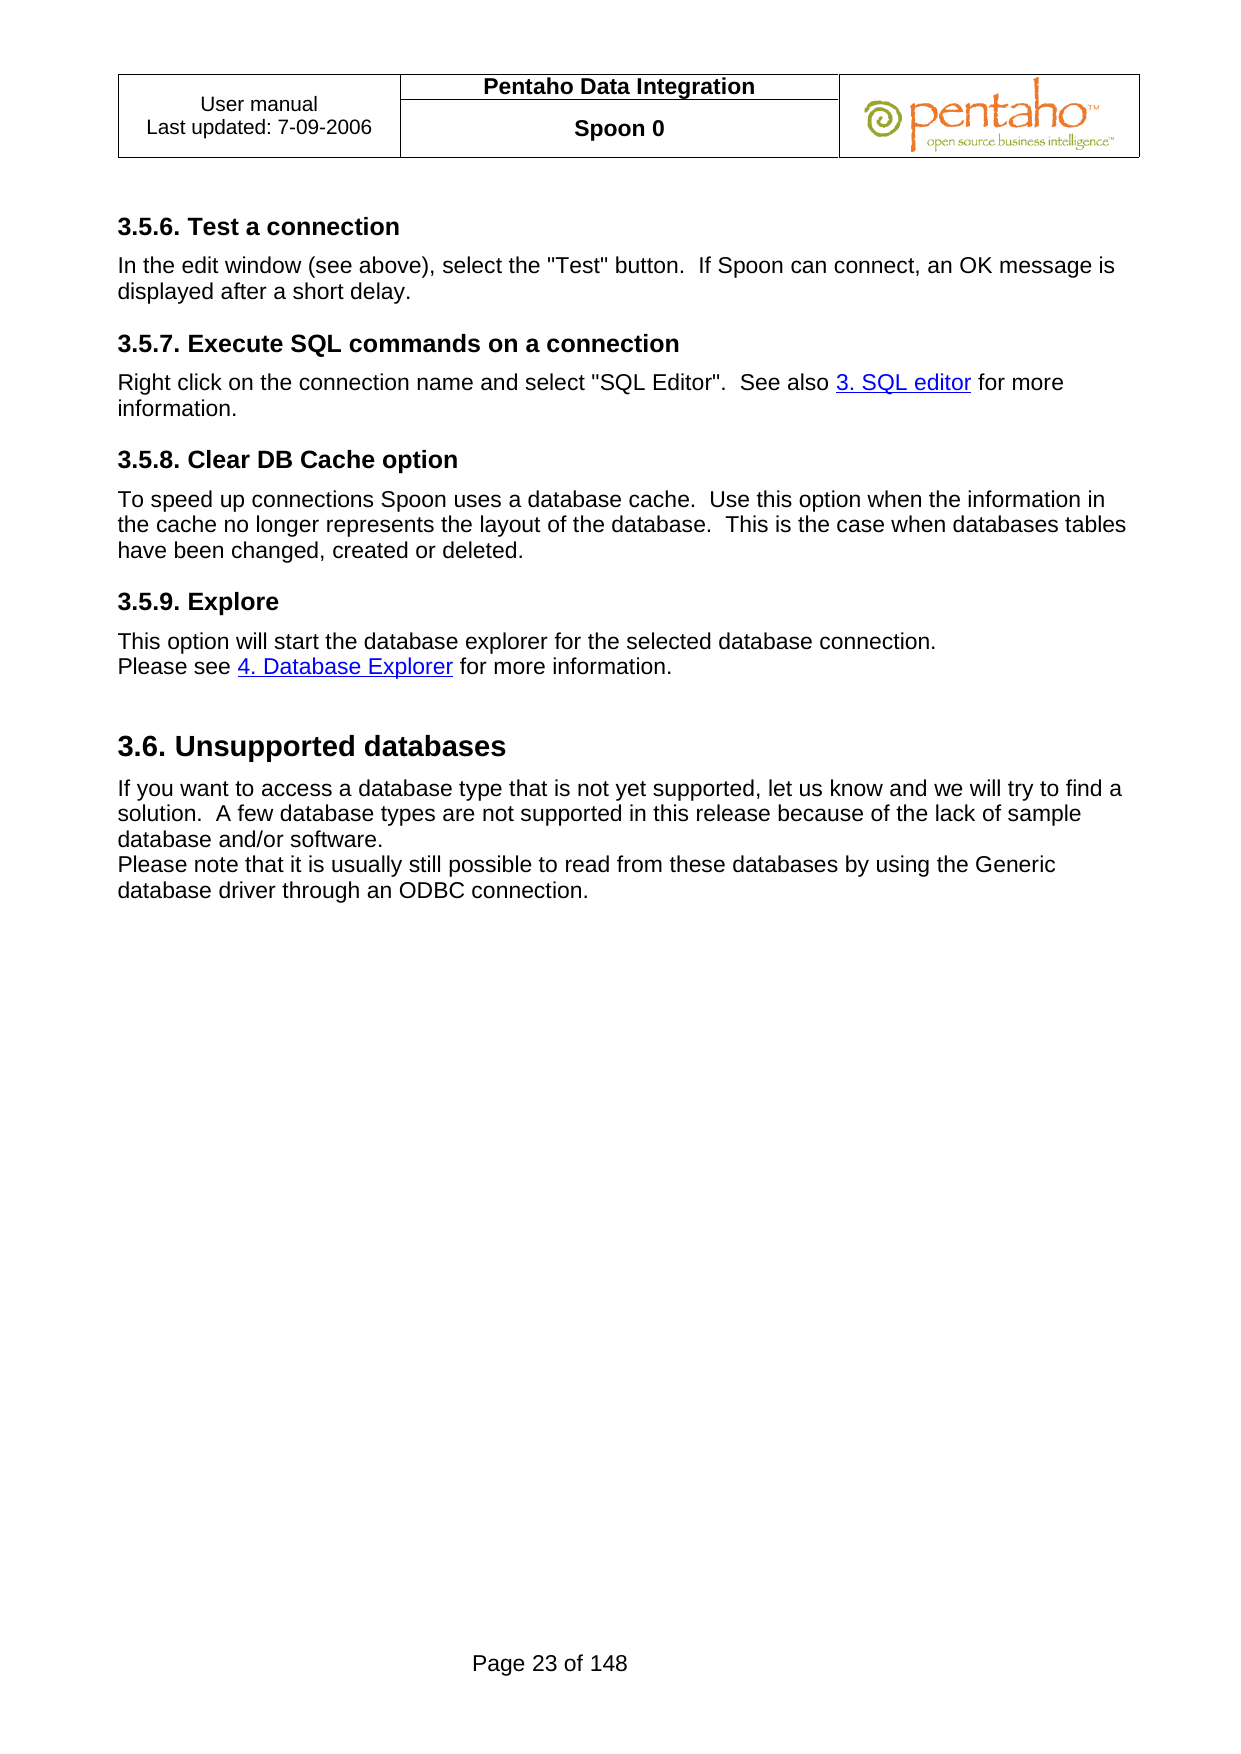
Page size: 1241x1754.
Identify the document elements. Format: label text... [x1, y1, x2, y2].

text To speed up connections Spoon uses a database cache. Use this option when the information in the cache no longer represents the layout of the database. This is the case when databases tables have been changed, created or deleted. [117, 486, 1137, 563]
text Please see 4. Database Explorer for more information. [117, 654, 1137, 679]
text Please note that it is usually still possible to read from these databases by using the Generic database driver through an ODBC connection. [117, 852, 1137, 903]
text If you want to access a database type that is not yet supported, let us know and we will try to find a solution. A few database types are not supported in this release because of the lack of sample database and/or software. [117, 775, 1137, 852]
subtitle Unsupported databases [117, 730, 1137, 763]
text In the edit window (see above), select the "Test" button. If Spoon can connect, an OK message is displayed after a short delay. [117, 253, 1137, 304]
subtitle Clear DB Cache option [117, 446, 1137, 474]
subtitle Execute SQL commands on a connection [117, 329, 1137, 357]
subtitle Explore [117, 588, 1137, 616]
text This option will start the database explorer for the selected database connection. [117, 628, 1137, 654]
text Right click on the connection name and select "SQL Editor". See also 3. SQL editor for more information. [117, 370, 1137, 421]
subtitle Test a connection [117, 213, 1137, 241]
